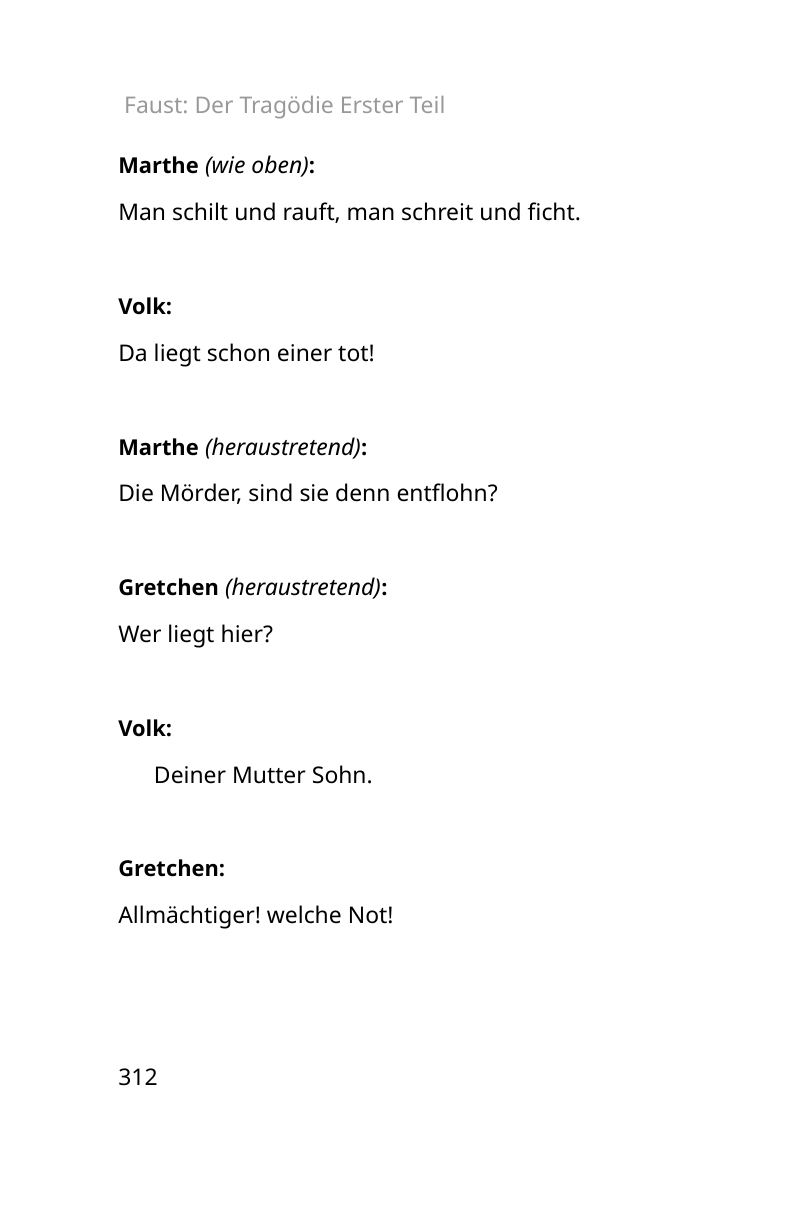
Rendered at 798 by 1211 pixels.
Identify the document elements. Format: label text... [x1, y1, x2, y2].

text Volk: Deiner Mutter Sohn. [118, 683, 679, 790]
text Volk: Da liegt schon einer tot! [118, 261, 679, 368]
text Marthe (heraustretend): Die Mörder, sind sie denn entflohn? [118, 401, 679, 509]
text Gretchen: Allmächtiger! welche Not! [118, 823, 679, 931]
text Marthe (wie oben): Man schilt und rauft, man schreit und ficht. [118, 149, 679, 227]
text Gretchen (heraustretend): Wer liegt hier? [118, 542, 679, 649]
